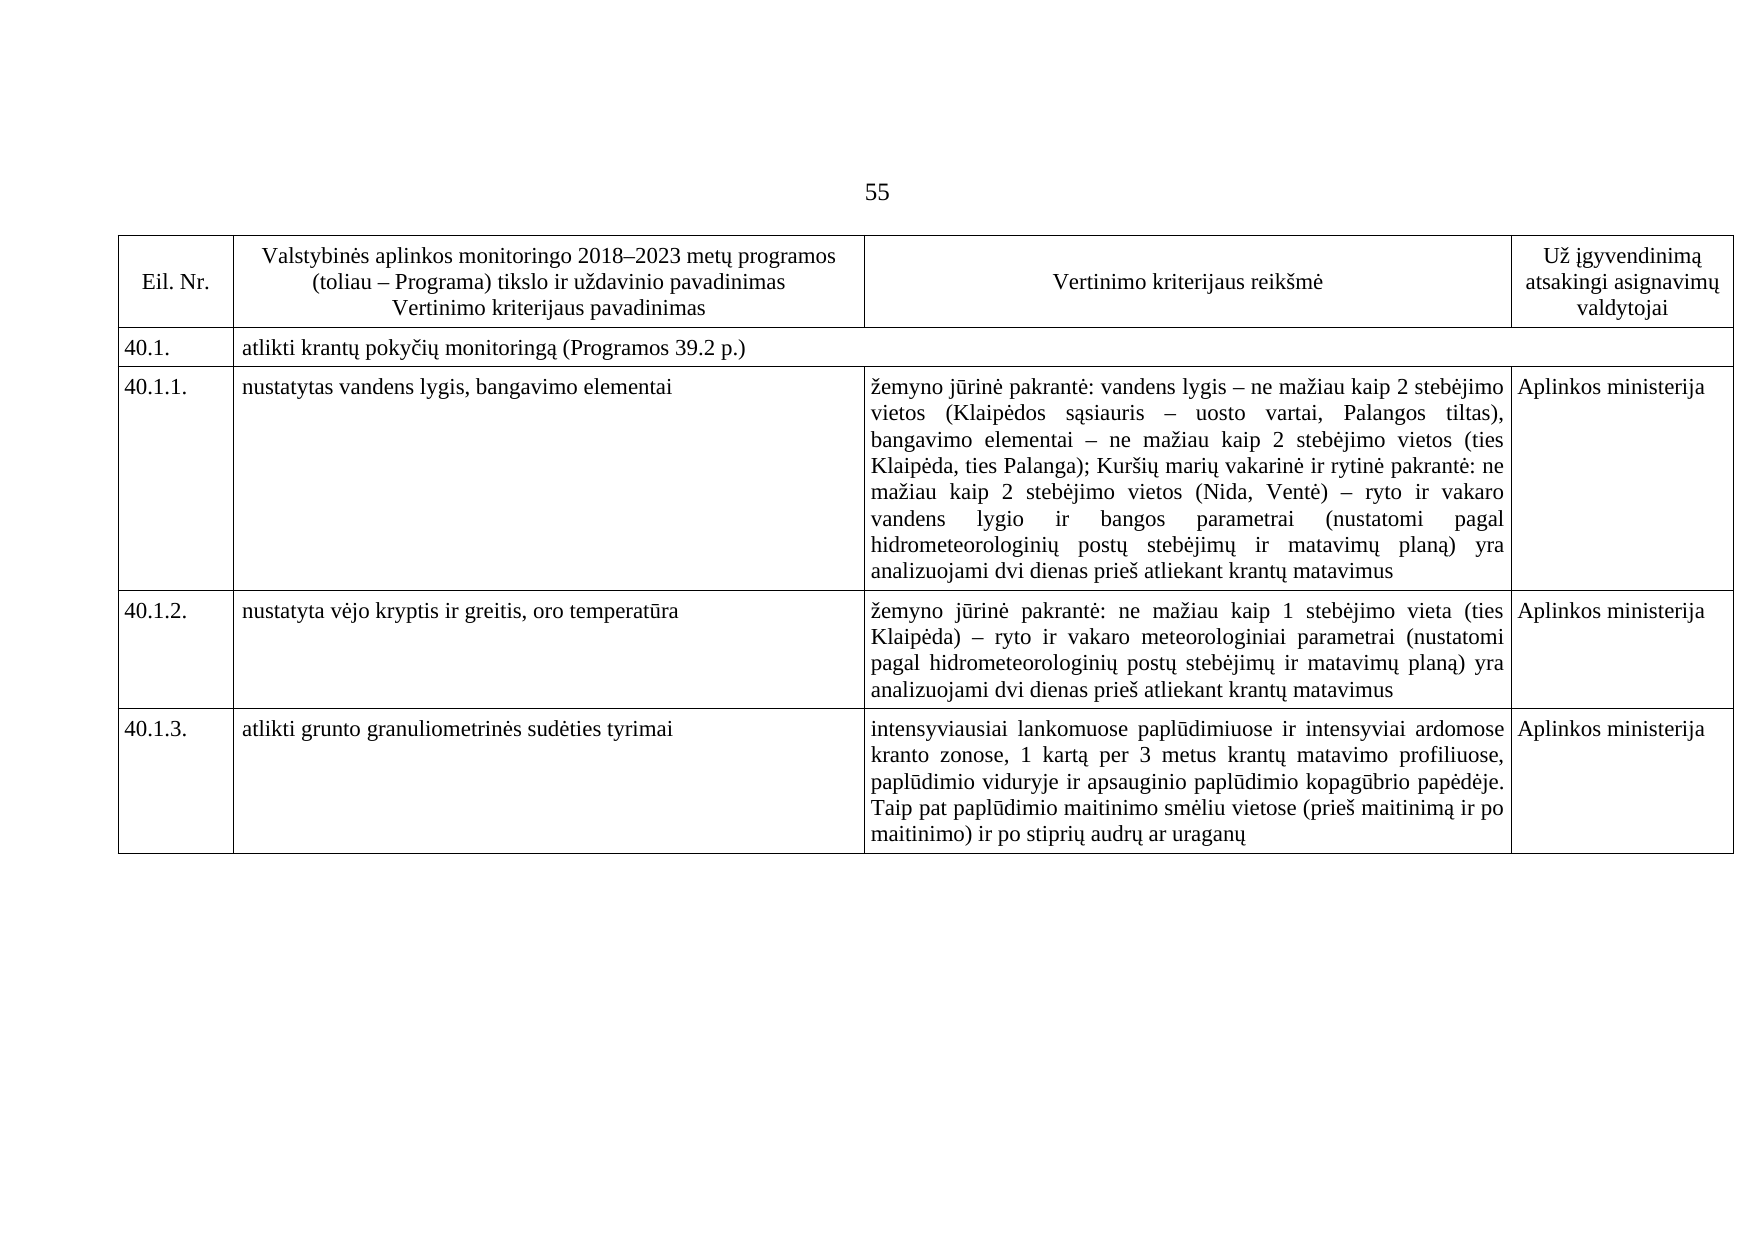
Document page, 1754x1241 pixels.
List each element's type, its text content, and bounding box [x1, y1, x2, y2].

table_header Eil. Nr. [119, 236, 233, 327]
table_cell žemyno jūrinė pakrantė: vandens lygis – ne mažiau kaip 2 stebėjimo vietos (Klaipėdos sąsiauris – uosto vartai, Palangos tiltas), bangavimo elementai – ne mažiau kaip 2 stebėjimo vietos (ties Klaipėda, ties Palanga); Kuršių marių vakarinė ir rytinė pakrantė: ne mažiau kaip 2 stebėjimo vietos (Nida, Ventė) – ryto ir vakaro vandens lygio ir bangos parametrai (nustatomi pagal hidrometeorologinių postų stebėjimų ir matavimų planą) yra analizuojami dvi dienas prieš atliekant krantų matavimus [865, 367, 1511, 590]
table_cell nustatytas vandens lygis, bangavimo elementai [234, 367, 864, 590]
table_cell atlikti grunto granuliometrinės sudėties tyrimai [234, 709, 864, 853]
table_header Valstybinės aplinkos monitoringo 2018–2023 metų programos (toliau – programa) tikslo ir uždavinio pavadinimas Vertinimo kriterijaus pavadinimas [234, 236, 864, 327]
table_cell 40.1. [119, 328, 233, 366]
table_cell nustatyta vėjo kryptis ir greitis, oro temperatūra [234, 591, 864, 708]
table_cell 40.1.3. [119, 709, 233, 853]
table_header Vertinimo kriterijaus reikšmė [865, 236, 1511, 327]
table_cell žemyno jūrinė pakrantė: ne mažiau kaip 1 stebėjimo vieta (ties Klaipėda) – ryto ir vakaro meteorologiniai parametrai (nustatomi pagal hidrometeorologinių postų stebėjimų ir matavimų planą) yra analizuojami dvi dienas prieš atliekant krantų matavimus [865, 591, 1511, 708]
table_cell 40.1.2. [119, 591, 233, 708]
table_header Už įgyvendinimą atsakingi asignavimų valdytojai [1512, 236, 1733, 327]
table_cell Aplinkos ministerija [1512, 709, 1733, 853]
table_cell Aplinkos ministerija [1512, 591, 1733, 708]
table_cell intensyviausiai lankomuose paplūdimiuose ir intensyviai ardomose kranto zonose, 1 kartą per 3 metus krantų matavimo profiliuose, paplūdimio viduryje ir apsauginio paplūdimio kopagūbrio papėdėje. Taip pat paplūdimio maitinimo smėliu vietose (prieš maitinimą ir po maitinimo) ir po stiprių audrų ar uraganų [865, 709, 1511, 853]
table_cell 40.1.1. [119, 367, 233, 590]
table_cell Aplinkos ministerija [1512, 367, 1733, 590]
table_cell atlikti krantų pokyčių monitoringą (Programos 39.2 p.) [234, 328, 1733, 366]
